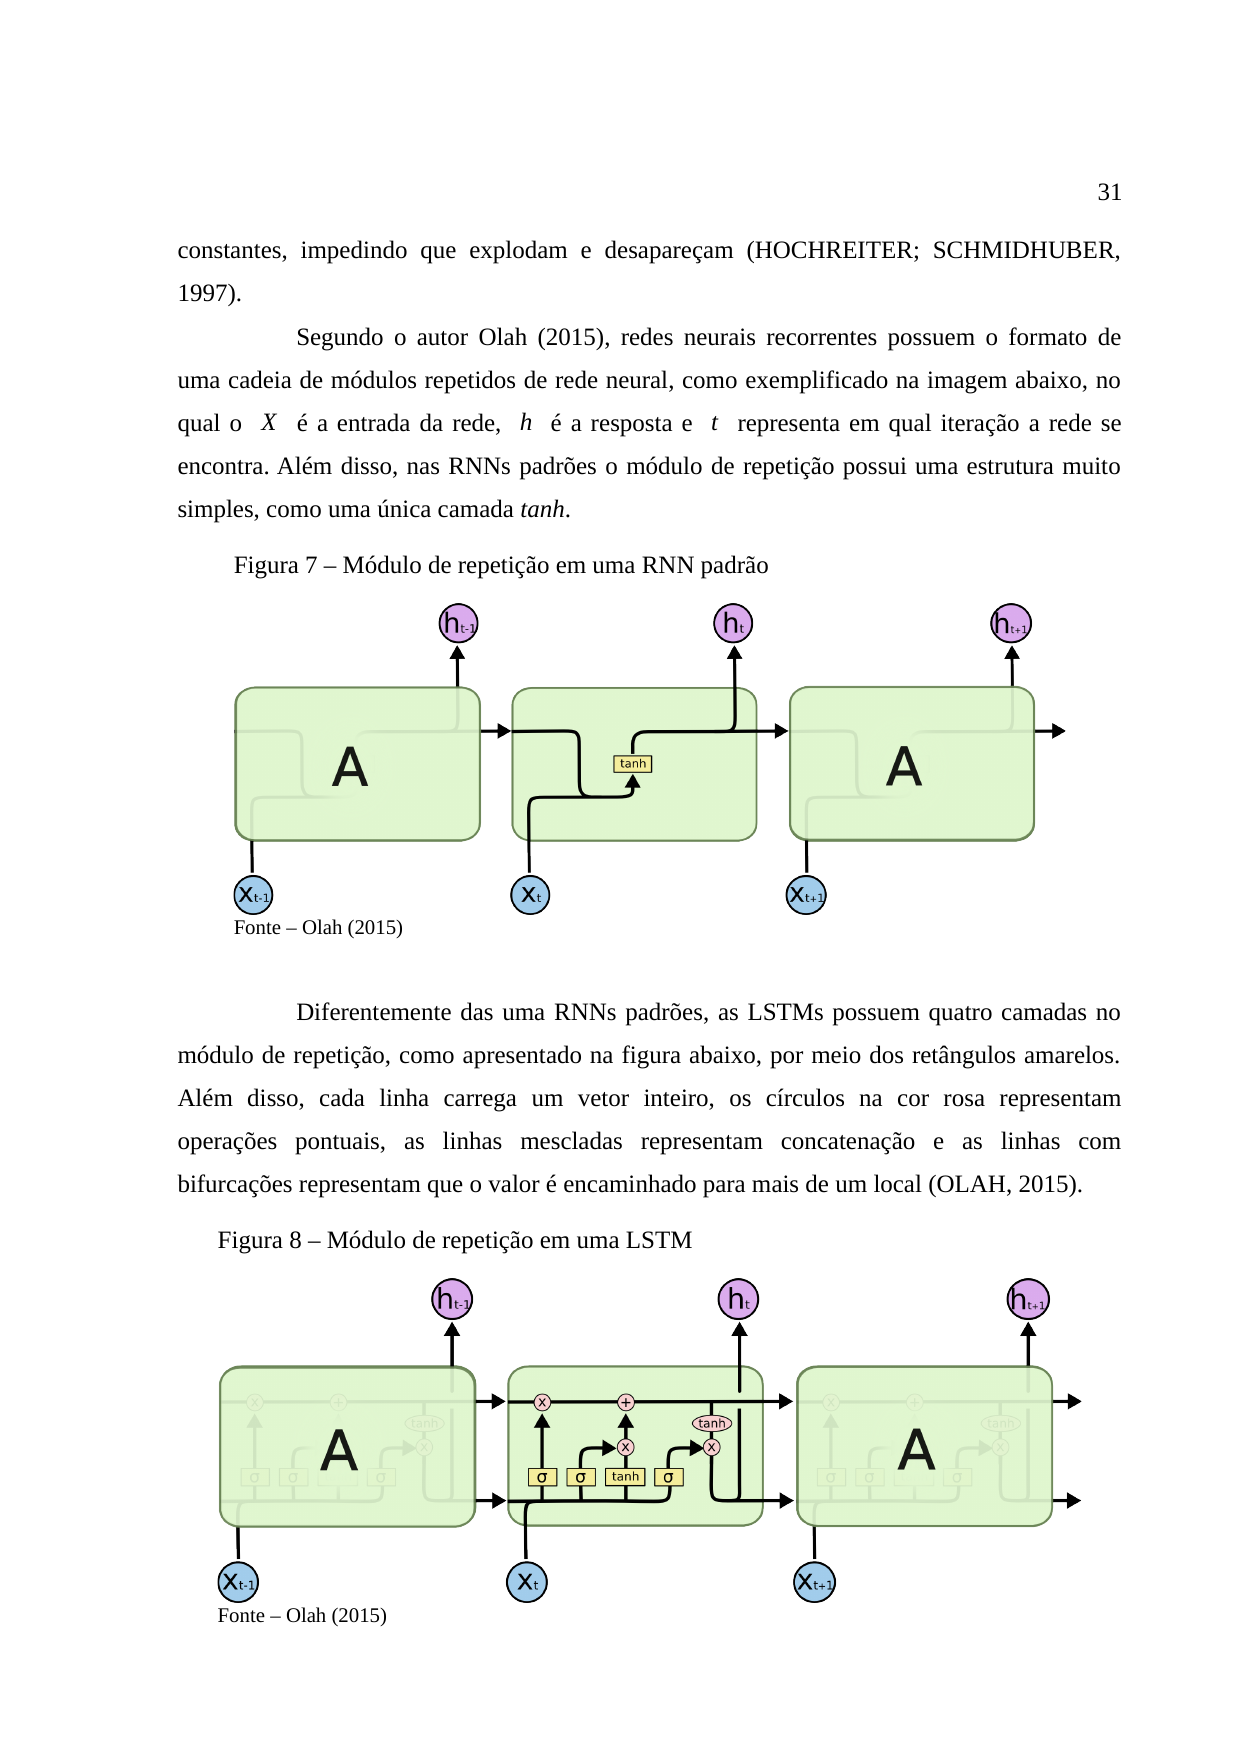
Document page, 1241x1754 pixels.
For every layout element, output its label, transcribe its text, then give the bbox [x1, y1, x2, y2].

text Figura 7 – Módulo de repetição em uma RNN padrão [233, 550, 1066, 578]
text Fonte – Olah (2015) [217, 1603, 1082, 1627]
picture [233, 603, 1066, 915]
text Fonte – Olah (2015) [233, 915, 1066, 939]
text Diferentemente das uma RNNs padrões, as LSTMs possuem quatro camadas no módulo de repetição, como apresentado na figura abaixo, por meio dos retângulos amarelos. Além disso, cada linha carrega um vetor inteiro, os círculos na cor rosa representam operações pontuais, as linhas mescladas representam concatenação e as linhas com bifurcações representam que o valor é encaminhado para mais de um local (OLAH, 2015). [177, 997, 1122, 1198]
picture [217, 1278, 1082, 1603]
text Segundo o autor Olah (2015), redes neurais recorrentes possuem o formato de uma cadeia de módulos repetidos de rede neural, como exemplificado na imagem abaixo, no qual oé a entrada da rede,é a resposta erepresenta em qual iteração a rede se encontra. Além disso, nas RNNs padrões o módulo de repetição possui uma estrutura muito simples, como uma única camada tanh. [177, 322, 1122, 523]
text constantes, impedindo que explodam e desapareçam (HOCHREITER; SCHMIDHUBER, 1997). [177, 235, 1122, 307]
text Figura 8 – Módulo de repetição em uma LSTM [217, 1225, 1082, 1253]
